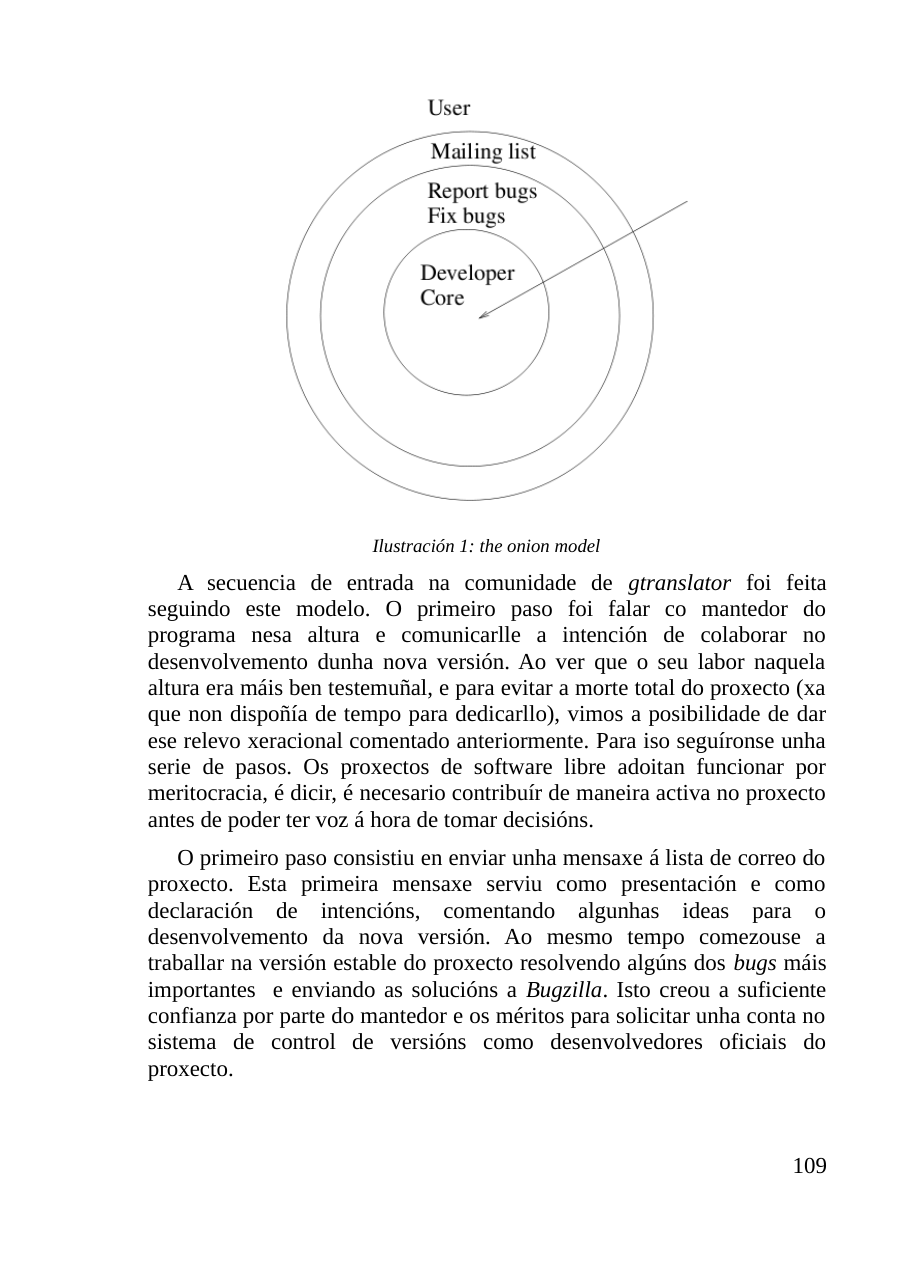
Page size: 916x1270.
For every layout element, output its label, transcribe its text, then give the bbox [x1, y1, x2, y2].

picture [274, 88, 700, 511]
text Ilustración 1: the onion model [148, 534, 827, 556]
text A secuencia de entrada na comunidade de gtranslator foi feita seguindo este modelo. O primeiro paso foi falar co mantedor do programa nesa altura e comunicarlle a intención de colaborar no desenvolvemento dunha nova versión. Ao ver que o seu labor naquela altura era máis ben testemuñal, e para evitar a morte total do proxecto (xa que non dispoñía de tempo para dedicarllo), vimos a posibilidade de dar ese relevo xeracional comentado anteriormente. Para iso seguíronse unha serie de pasos. Os proxectos de software libre adoitan funcionar por meritocracia, é dicir, é necesario contribuír de maneira activa no proxecto antes de poder ter voz á hora de tomar decisións. [148, 569, 827, 832]
text O primeiro paso consistiu en enviar unha mensaxe á lista de correo do proxecto. Esta primeira mensaxe serviu como presentación e como declaración de intencións, comentando algunhas ideas para o desenvolvemento da nova versión. Ao mesmo tempo comezouse a traballar na versión estable do proxecto resolvendo algúns dos bugs máis importantes e enviando as solucións a Bugzilla. Isto creou a suficiente confianza por parte do mantedor e os méritos para solicitar unha conta no sistema de control de versións como desenvolvedores oficiais do proxecto. [148, 844, 827, 1081]
